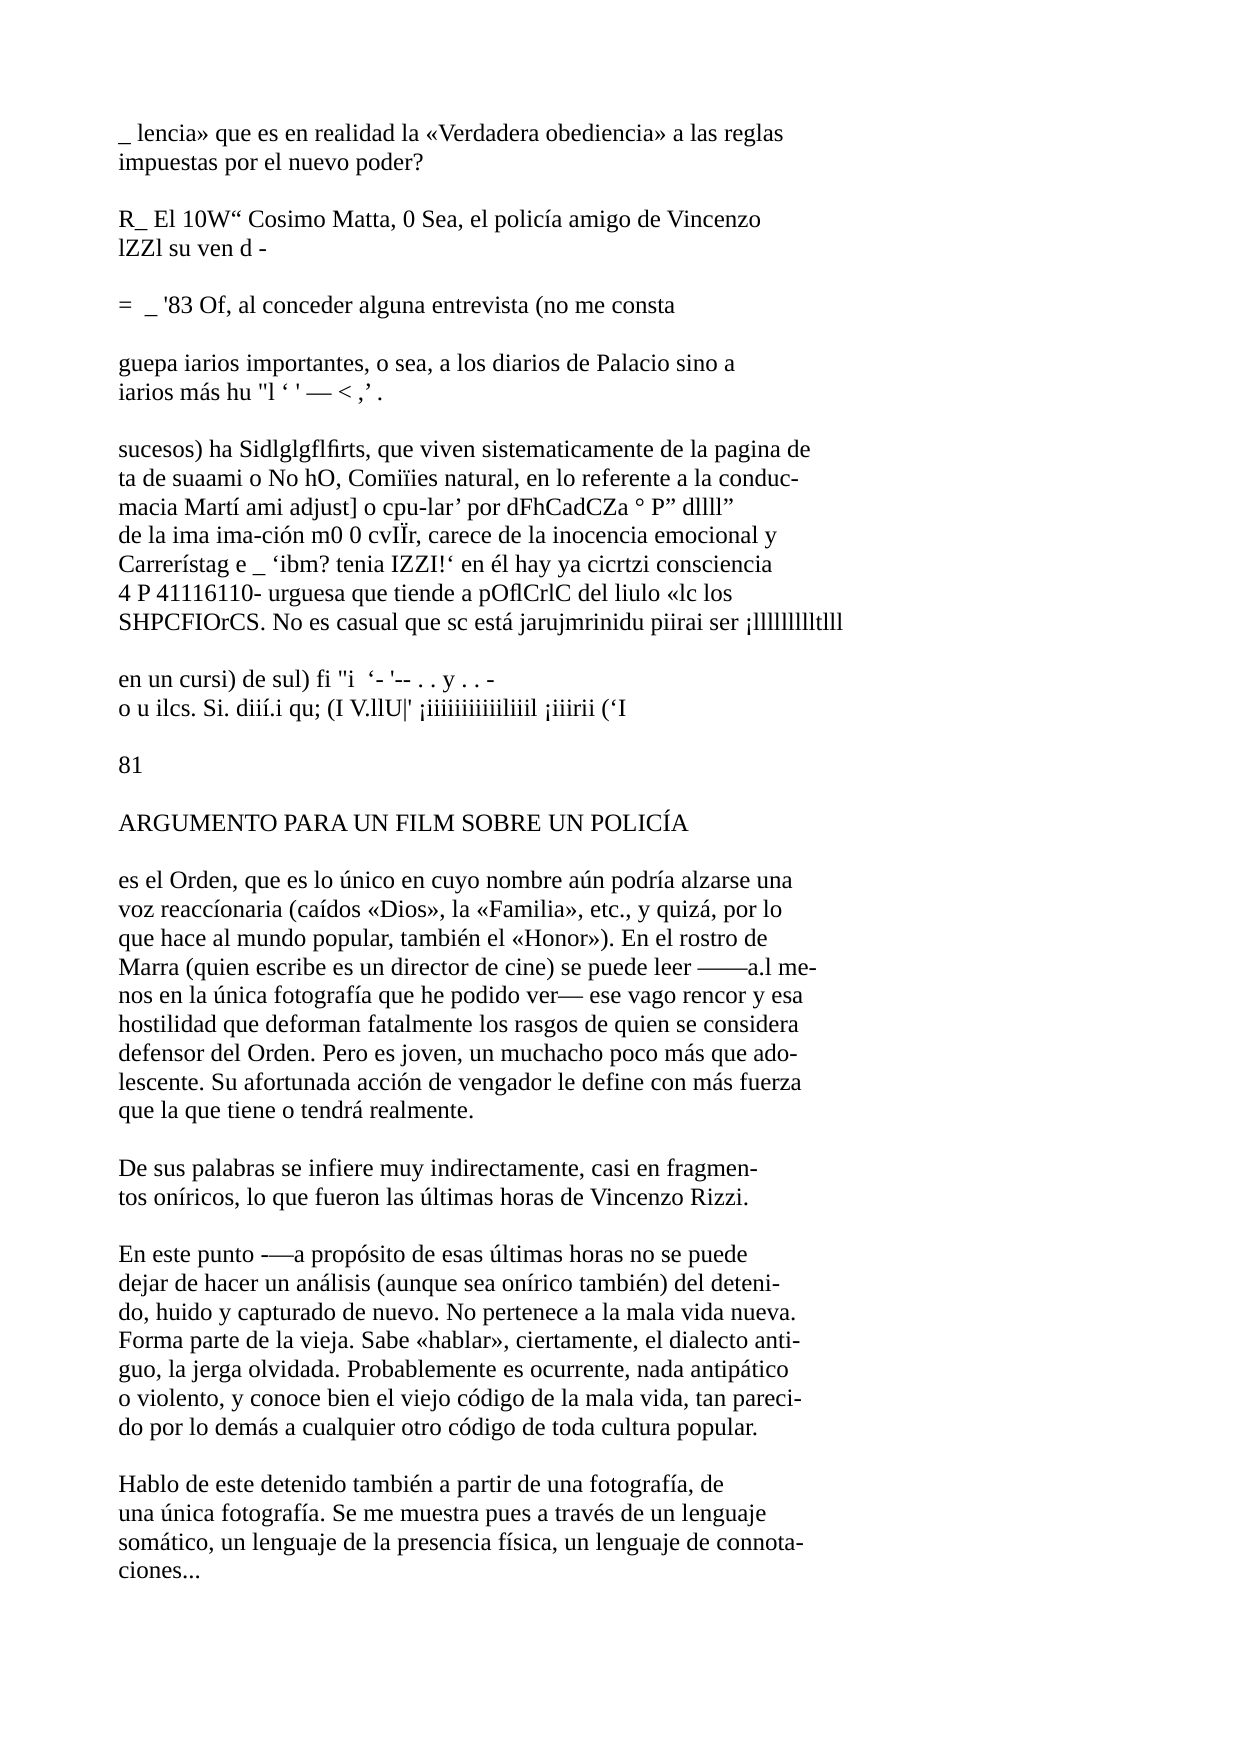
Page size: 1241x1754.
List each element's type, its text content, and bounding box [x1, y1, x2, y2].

text hostilidad que deforman fatalmente los rasgos de quien se considera [118, 1009, 1122, 1038]
text Carrerístag e _ ‘ibm? tenia IZZI!‘ en él hay ya cicrtzi consciencia [118, 549, 1122, 578]
text ta de suaami o No hO, Comiïies natural, en lo referente a la conduc- [118, 463, 1122, 492]
text Hablo de este detenido también a partir de una fotografía, de [118, 1469, 1122, 1498]
text lZZl su ven d - [118, 233, 1122, 262]
text iarios más hu "l ‘ ' — < ,’ . [118, 377, 1122, 406]
text De sus palabras se infiere muy indirectamente, casi en fragmen- [118, 1153, 1122, 1182]
text tos oníricos, lo que fueron las últimas horas de Vincenzo Rizzi. [118, 1182, 1122, 1211]
text do por lo demás a cualquier otro código de toda cultura popular. [118, 1412, 1122, 1441]
text defensor del Orden. Pero es joven, un muchacho poco más que ado- [118, 1038, 1122, 1067]
text En este punto -—a propósito de esas últimas horas no se puede [118, 1239, 1122, 1268]
text Marra (quien escribe es un director de cine) se puede leer ——a.l me- [118, 952, 1122, 981]
text guepa iarios importantes, o sea, a los diarios de Palacio sino a [118, 348, 1122, 377]
text nos en la única fotografía que he podido ver— ese vago rencor y esa [118, 981, 1122, 1009]
text 4 P 41116110- urguesa que tiende a pOﬂCrlC del liulo «lc los [118, 578, 1122, 607]
text SHPCFIOrCS. No es casual que sc está jarujmrinidu piirai ser ¡llllllllltlll [118, 607, 1122, 636]
text es el Orden, que es lo único en cuyo nombre aún podría alzarse una [118, 866, 1122, 894]
text R_ El 10W“ Cosimo Matta, 0 Sea, el policía amigo de Vincenzo [118, 204, 1122, 233]
text o u ilcs. Si. diií.i qu; (I V.llU|' ¡iiiiiiiiiiiliiil ¡iiirii (‘I [118, 693, 1122, 722]
text sucesos) ha Sidlglgflﬁrts, que viven sistematicamente de la pagina de [118, 434, 1122, 463]
text lescente. Su afortunada acción de vengador le define con más fuerza [118, 1067, 1122, 1096]
text Forma parte de la vieja. Sabe «hablar», ciertamente, el dialecto anti- [118, 1326, 1122, 1354]
text una única fotografía. Se me muestra pues a través de un lenguaje [118, 1498, 1122, 1527]
text que la que tiene o tendrá realmente. [118, 1096, 1122, 1124]
text dejar de hacer un análisis (aunque sea onírico también) del deteni- [118, 1268, 1122, 1297]
text que hace al mundo popular, también el «Honor»). En el rostro de [118, 923, 1122, 952]
text somático, un lenguaje de la presencia física, un lenguaje de connota- [118, 1527, 1122, 1556]
text en un cursi) de sul) fi "i ‘- '-- . . y . . - [118, 664, 1122, 693]
text ciones... [118, 1556, 1122, 1584]
text impuestas por el nuevo poder? [118, 147, 1122, 176]
text do, huido y capturado de nuevo. No pertenece a la mala vida nueva. [118, 1297, 1122, 1326]
text 81 [118, 751, 1122, 779]
text = _ '83 Of, al conceder alguna entrevista (no me consta [118, 291, 1122, 319]
text _ lencia» que es en realidad la «Verdadera obediencia» a las reglas [118, 118, 1122, 147]
text o violento, y conoce bien el viejo código de la mala vida, tan pareci- [118, 1383, 1122, 1412]
text guo, la jerga olvidada. Probablemente es ocurrente, nada antipático [118, 1354, 1122, 1383]
text voz reaccíonaria (caídos «Dios», la «Familia», etc., y quizá, por lo [118, 894, 1122, 923]
text macia Martí ami adjust] o cpu-lar’ por dFhCadCZa ° P” dllll” [118, 492, 1122, 521]
text ARGUMENTO PARA UN FILM SOBRE UN POLICÍA [118, 808, 1122, 837]
text de la ima ima-ción m0 0 cvIÏr, carece de la inocencia emocional y [118, 521, 1122, 549]
